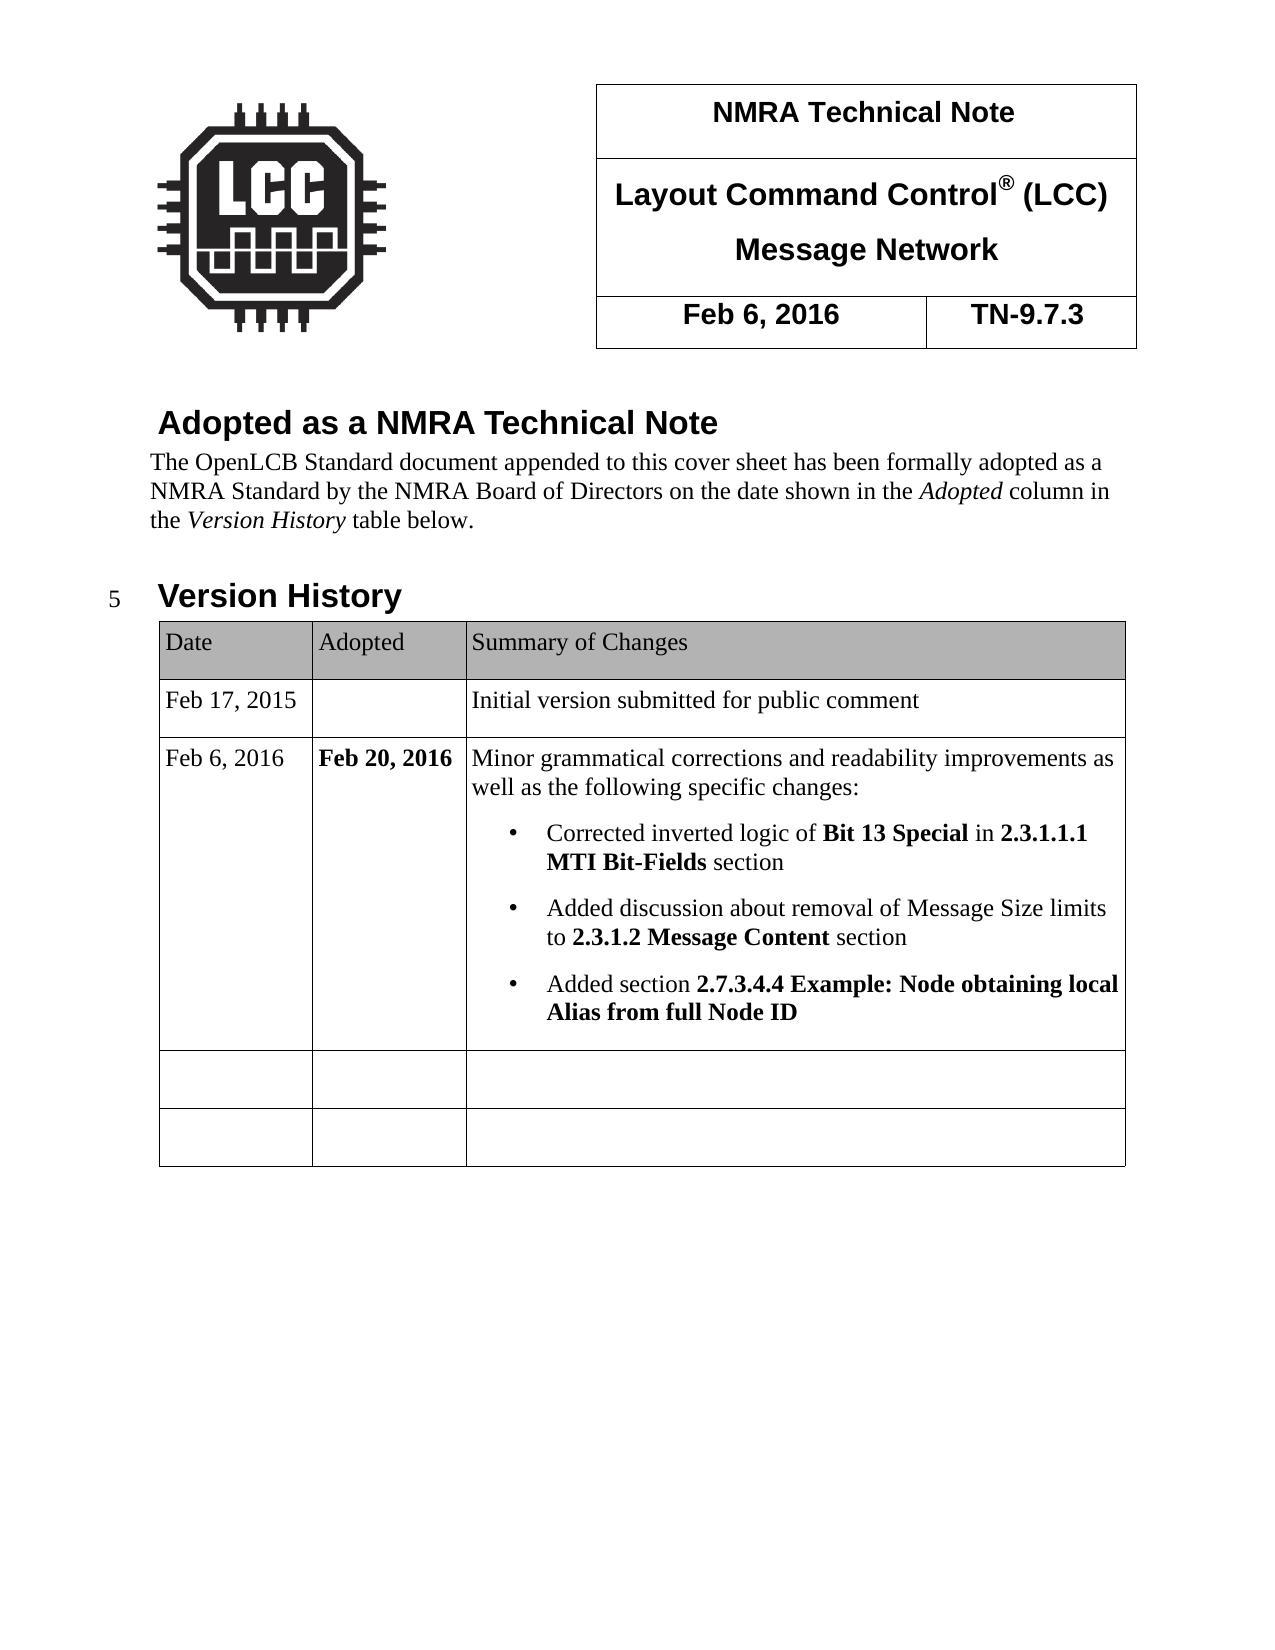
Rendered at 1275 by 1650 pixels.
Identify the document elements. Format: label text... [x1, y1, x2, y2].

table_header Adopted [313, 622, 466, 679]
table_cell Feb 20, 2016 [313, 738, 466, 1049]
text The OpenLCB Standard document appended to this cover sheet has been formally adopted as a NMRA Standard by the NMRA Board of Directors on the date shown in the Adopted column in the Version History table below. [150, 447, 1125, 534]
table_header Summary of Changes [467, 622, 1125, 679]
table_cell Feb 17, 2015 [160, 680, 312, 737]
table_cell Minor grammatical corrections and readability improvements as well as the following specific changes: Corrected inverted logic of Bit 13 Special in 2.3.1.1.1 MTI Bit-Fields section Added discussion about removal of Message Size limits to 2.3.1.2 Message Content section Added section 2.7.3.4.4 Example: Node obtaining local Alias from full Node ID [467, 738, 1125, 1049]
table_header Date [160, 622, 312, 679]
picture [138, 83, 408, 349]
table_cell [313, 1109, 466, 1166]
subtitle Version History [112, 576, 1125, 615]
table_cell Feb 6, 2016 [160, 738, 312, 1049]
table_cell [467, 1109, 1125, 1166]
subtitle Adopted as a NMRA Technical Note [112, 403, 1125, 441]
table_cell [160, 1051, 312, 1108]
table_cell Initial version submitted for public comment [467, 680, 1125, 737]
table_cell [160, 1109, 312, 1166]
table_cell [313, 680, 466, 737]
table_cell [467, 1051, 1125, 1108]
table_cell [313, 1051, 466, 1108]
